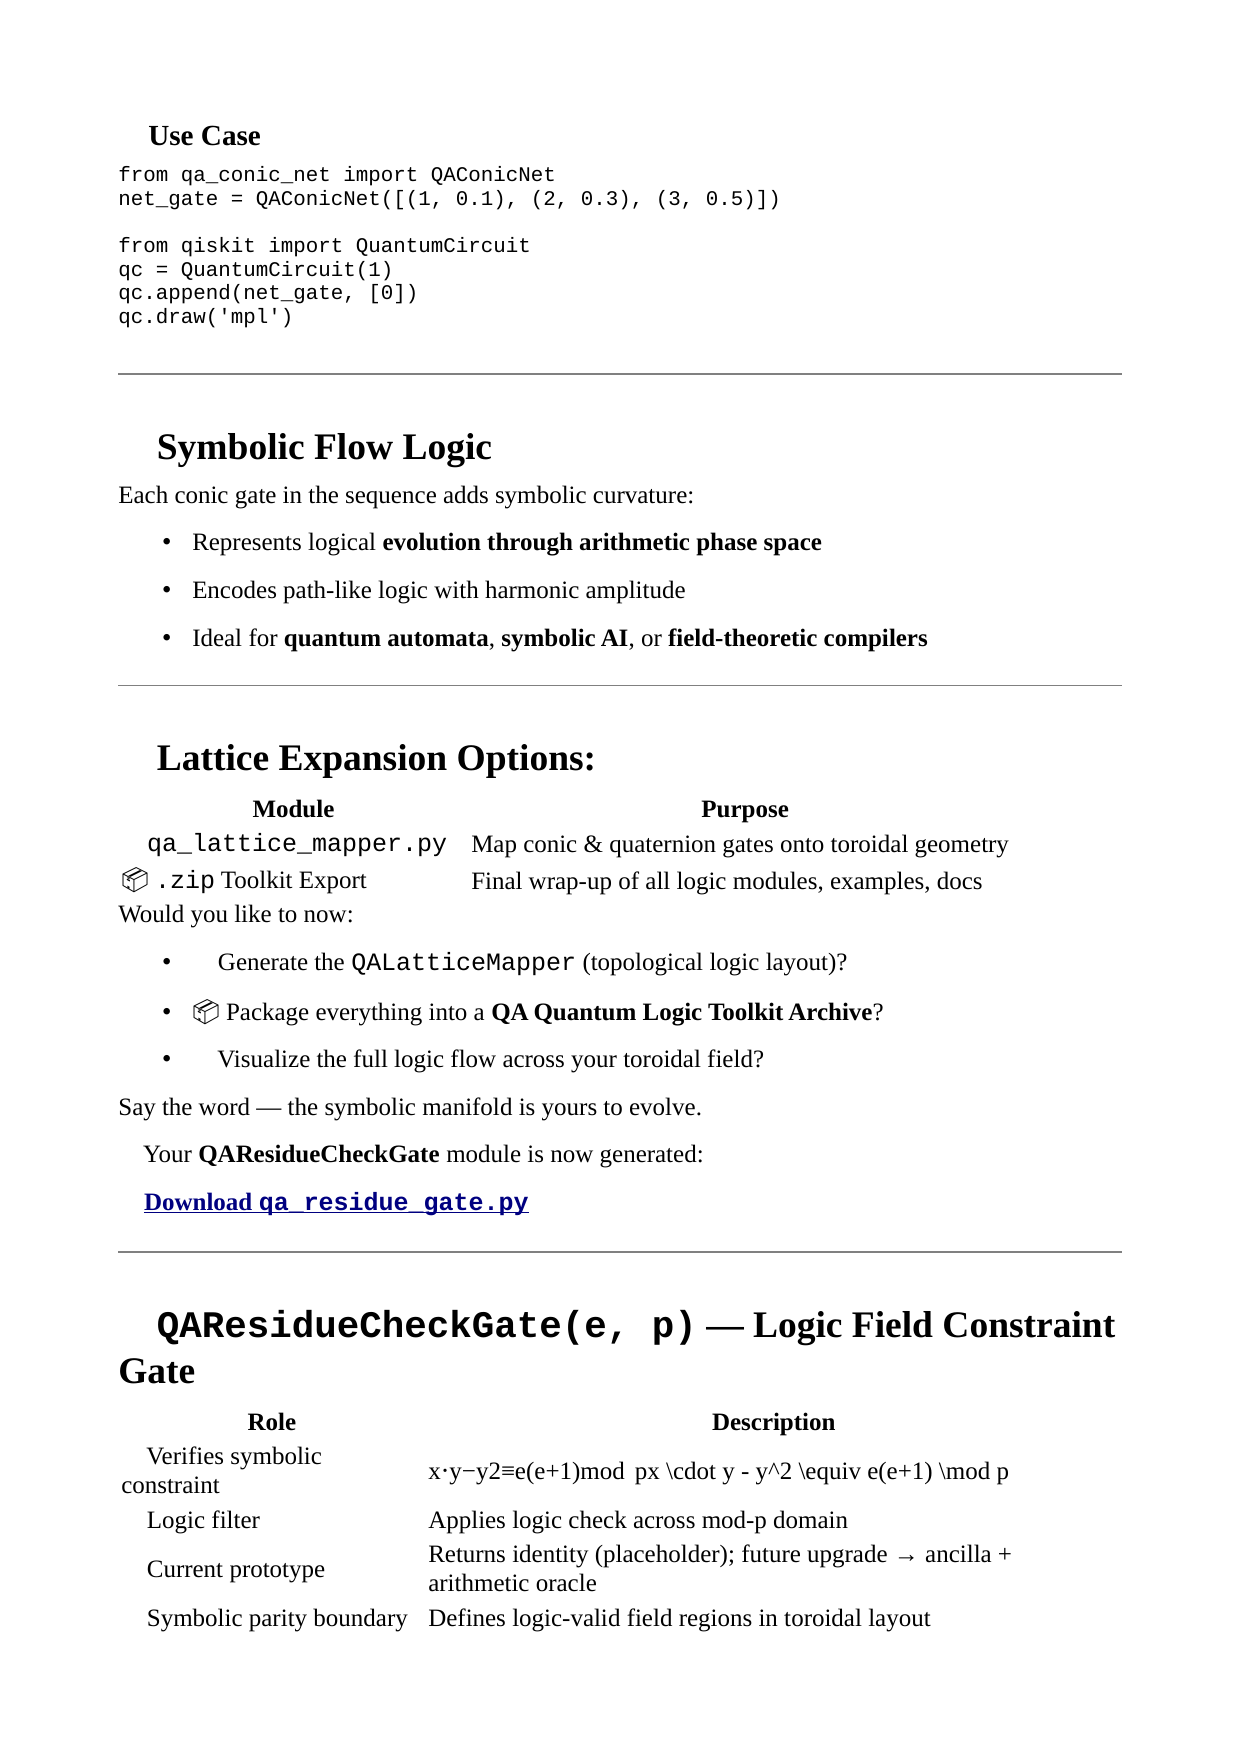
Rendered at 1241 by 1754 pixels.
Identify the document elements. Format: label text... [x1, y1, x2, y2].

table_cell 🌐 qa_lattice_mapper.py [118, 826, 468, 862]
text qc = QuantumCircuit(1) [118, 259, 1122, 282]
text from qiskit import QuantumCircuit [118, 235, 1122, 259]
list 🌌 Visualize the full logic flow across your toroidal field? [162, 1044, 1122, 1073]
text Would you like to now: [118, 899, 1122, 928]
list Ideal for quantum automata, symbolic AI, or field-theoretic compilers [162, 623, 1122, 651]
text ✅ Your QAResidueCheckGate module is now generated: [118, 1139, 1122, 1168]
table_cell 🧱 Symbolic parity boundary [118, 1600, 425, 1634]
table_cell Map conic & quaternion gates onto toroidal geometry [468, 826, 1022, 862]
text net_gate = QAConicNet([(1, 0.1), (2, 0.3), (3, 0.5)]) [118, 188, 1122, 211]
subtitle 🧬 Symbolic Flow Logic [118, 424, 1122, 467]
list Encodes path-like logic with harmonic amplitude [162, 575, 1122, 604]
list 📦 Package everything into a QA Quantum Logic Toolkit Archive? [162, 997, 1122, 1025]
text Say the word — the symbolic manifold is yours to evolve. [118, 1092, 1122, 1121]
text 🔗 Download qa_residue_gate.py [118, 1187, 1122, 1218]
table_cell x⋅y−y2≡e(e+1)mod px \cdot y - y^2 \equiv e(e+1) \mod p [425, 1439, 1122, 1502]
table_header Module [118, 791, 468, 826]
table_header Role [118, 1404, 425, 1438]
table_cell 🔁 Logic filter [118, 1502, 425, 1536]
text qc.draw('mpl') [118, 306, 1122, 330]
list Represents logical evolution through arithmetic phase space [162, 527, 1122, 556]
list 🌀 Generate the QALatticeMapper (topological logic layout)? [162, 947, 1122, 977]
table_cell 📦 .zip Toolkit Export [118, 862, 468, 899]
table_cell Defines logic-valid field regions in toroidal layout [425, 1600, 1122, 1634]
table_cell Returns identity (placeholder); future upgrade → ancilla + arithmetic oracle [425, 1536, 1122, 1600]
text qc.append(net_gate, [0]) [118, 282, 1122, 306]
table_cell 🔧 Current prototype [118, 1536, 425, 1600]
subtitle 🧠 Use Case [118, 118, 1122, 152]
table_cell 🔎 Verifies symbolic constraint [118, 1439, 425, 1502]
table_cell Applies logic check across mod-p domain [425, 1502, 1122, 1536]
table_header Description [425, 1404, 1122, 1438]
subtitle 🔐 QAResidueCheckGate(e, p) — Logic Field Constraint Gate [118, 1302, 1122, 1391]
text from qa_conic_net import QAConicNet [118, 164, 1122, 188]
table_cell Final wrap-up of all logic modules, examples, docs [468, 862, 1022, 899]
text Each conic gate in the sequence adds symbolic curvature: [118, 480, 1122, 509]
table_header Purpose [468, 791, 1022, 826]
subtitle 🔜 Lattice Expansion Options: [118, 735, 1122, 778]
